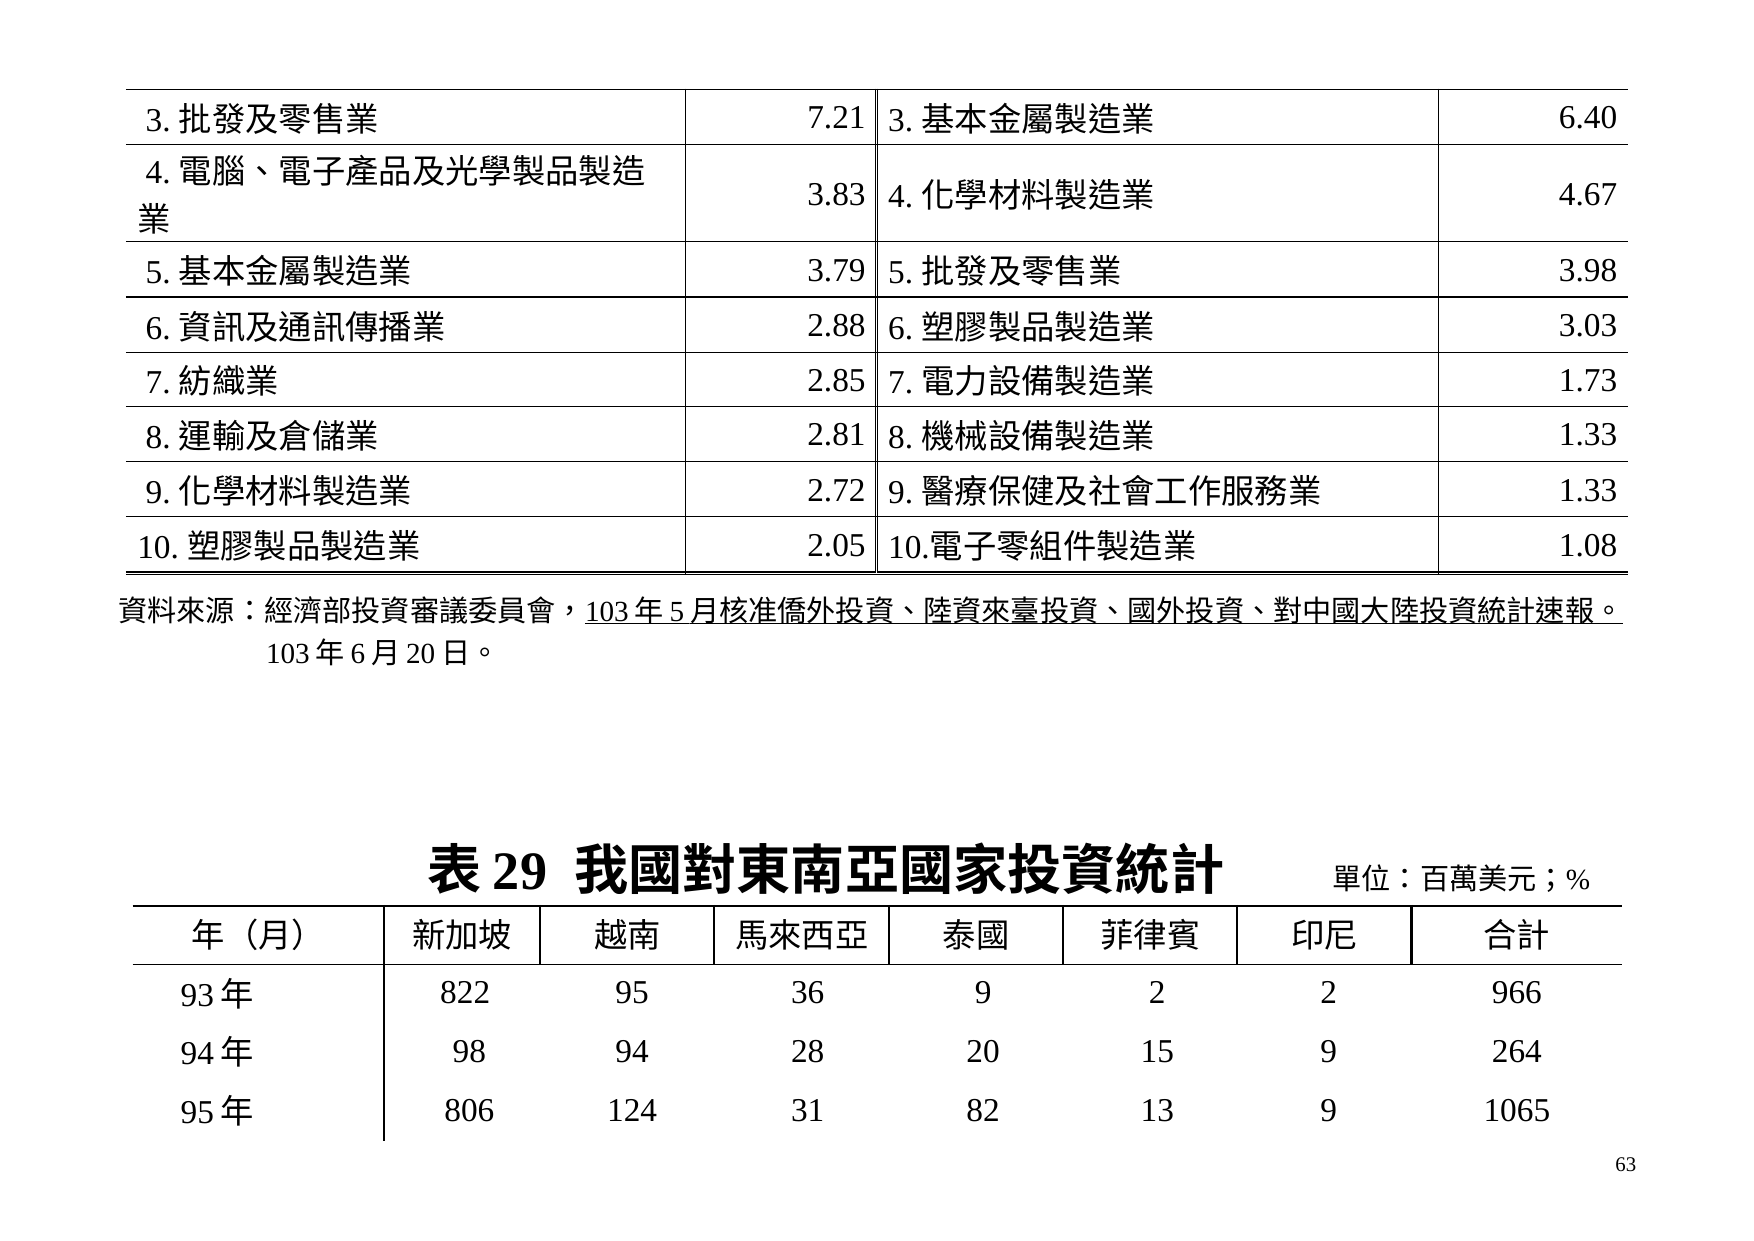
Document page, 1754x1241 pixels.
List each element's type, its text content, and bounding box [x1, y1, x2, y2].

table_cell 3.98 [1439, 242, 1628, 296]
table_cell 98 [385, 1023, 540, 1082]
table_cell 28 [714, 1023, 889, 1082]
table_cell 7. 紡織業 [126, 353, 685, 406]
table_cell 9 [889, 965, 1063, 1023]
table_cell 966 [1411, 965, 1622, 1023]
table_cell 2.05 [686, 517, 875, 571]
table_cell 9. 醫療保健及社會工作服務業 [878, 462, 1438, 516]
table_cell 2.72 [686, 462, 875, 516]
table_cell 4. 電腦、電子產品及光學製品製造業 [126, 145, 685, 241]
table_header 菲律賓 [1064, 907, 1236, 964]
table_cell 5. 批發及零售業 [878, 242, 1438, 296]
table_cell 6.40 [1439, 90, 1628, 144]
table_cell 7.21 [686, 90, 875, 144]
table_cell 3. 批發及零售業 [126, 90, 685, 144]
table_cell 9. 化學材料製造業 [126, 462, 685, 516]
table_header 年（月） [133, 907, 383, 964]
table_cell 3.79 [686, 242, 875, 296]
table_cell 822 [385, 965, 540, 1023]
table_cell 3. 基本金屬製造業 [878, 90, 1438, 144]
table_cell 20 [889, 1023, 1063, 1082]
table_cell 8. 機械設備製造業 [878, 407, 1438, 461]
table_header 印尼 [1238, 907, 1410, 964]
table_cell 1.08 [1439, 517, 1628, 571]
table_cell 6. 塑膠製品製造業 [878, 298, 1438, 352]
table_cell 2 [1237, 965, 1411, 1023]
table_cell 95年 [133, 1082, 383, 1141]
table_cell 2 [1063, 965, 1237, 1023]
table_cell 9 [1237, 1082, 1411, 1141]
table_cell 1.33 [1439, 462, 1628, 516]
table_header 泰國 [890, 907, 1062, 964]
table_cell 2.88 [686, 298, 875, 352]
table_cell 5. 基本金屬製造業 [126, 242, 685, 296]
table_cell 1.73 [1439, 353, 1628, 406]
table_cell 31 [714, 1082, 889, 1141]
table_header 合計 [1413, 907, 1622, 964]
table_cell 2.81 [686, 407, 875, 461]
table_cell 806 [385, 1082, 540, 1141]
table_cell 264 [1411, 1023, 1622, 1082]
table_cell 9 [1237, 1023, 1411, 1082]
table_cell 82 [889, 1082, 1063, 1141]
table_cell 36 [714, 965, 889, 1023]
table_cell 94年 [133, 1023, 383, 1082]
table_header 越南 [541, 907, 713, 964]
table_cell 10.電子零組件製造業 [878, 517, 1438, 571]
table_cell 4.67 [1439, 145, 1628, 241]
table_cell 94 [540, 1023, 714, 1082]
table_cell 93年 [133, 965, 383, 1023]
table_cell 10. 塑膠製品製造業 [126, 517, 685, 571]
table_cell 4. 化學材料製造業 [878, 145, 1438, 241]
table_cell 8. 運輸及倉儲業 [126, 407, 685, 461]
table_cell 7. 電力設備製造業 [878, 353, 1438, 406]
table_cell 15 [1063, 1023, 1237, 1082]
table_cell 6. 資訊及通訊傳播業 [126, 298, 685, 352]
table_cell 13 [1063, 1082, 1237, 1141]
text 資料來源：經濟部投資審議委員會，103年5月核准僑外投資、陸資來臺投資、國外投資、對中國大陸投資統計速報。103年6月20日。 [118, 587, 1654, 672]
table_cell 3.03 [1439, 298, 1628, 352]
table_header 馬來西亞 [715, 907, 888, 964]
table_header 新加坡 [385, 907, 539, 964]
table_cell 3.83 [686, 145, 875, 241]
table_cell 1065 [1411, 1082, 1622, 1141]
table_cell 95 [540, 965, 714, 1023]
table_cell 1.33 [1439, 407, 1628, 461]
table_cell 2.85 [686, 353, 875, 406]
text 表29 我國對東南亞國家投資統計 單位：百萬美元；% [118, 826, 1636, 905]
table_cell 124 [540, 1082, 714, 1141]
